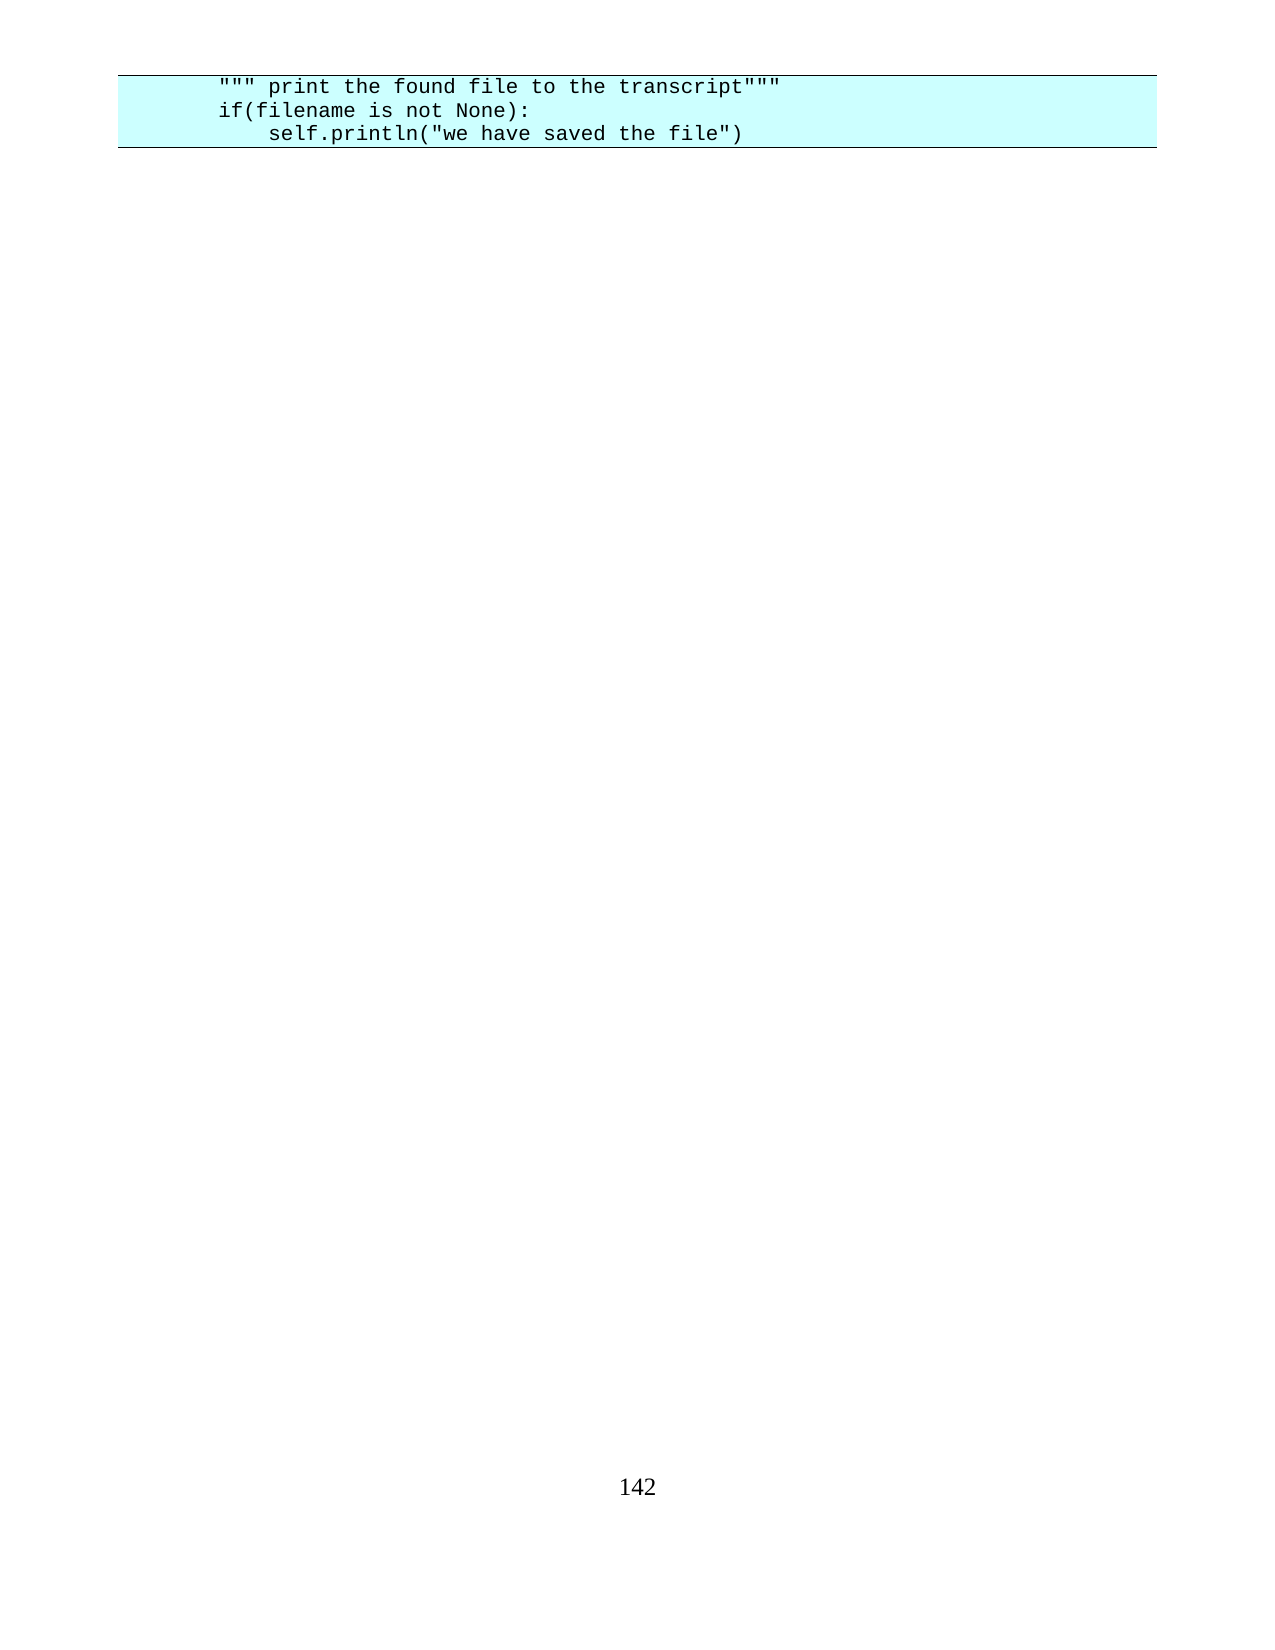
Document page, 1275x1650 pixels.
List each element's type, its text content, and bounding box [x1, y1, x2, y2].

text if(filename is not None): [118, 100, 1157, 122]
text """ print the found file to the transcript""" [118, 76, 1157, 100]
text self.println("we have saved the file") [118, 122, 1157, 147]
